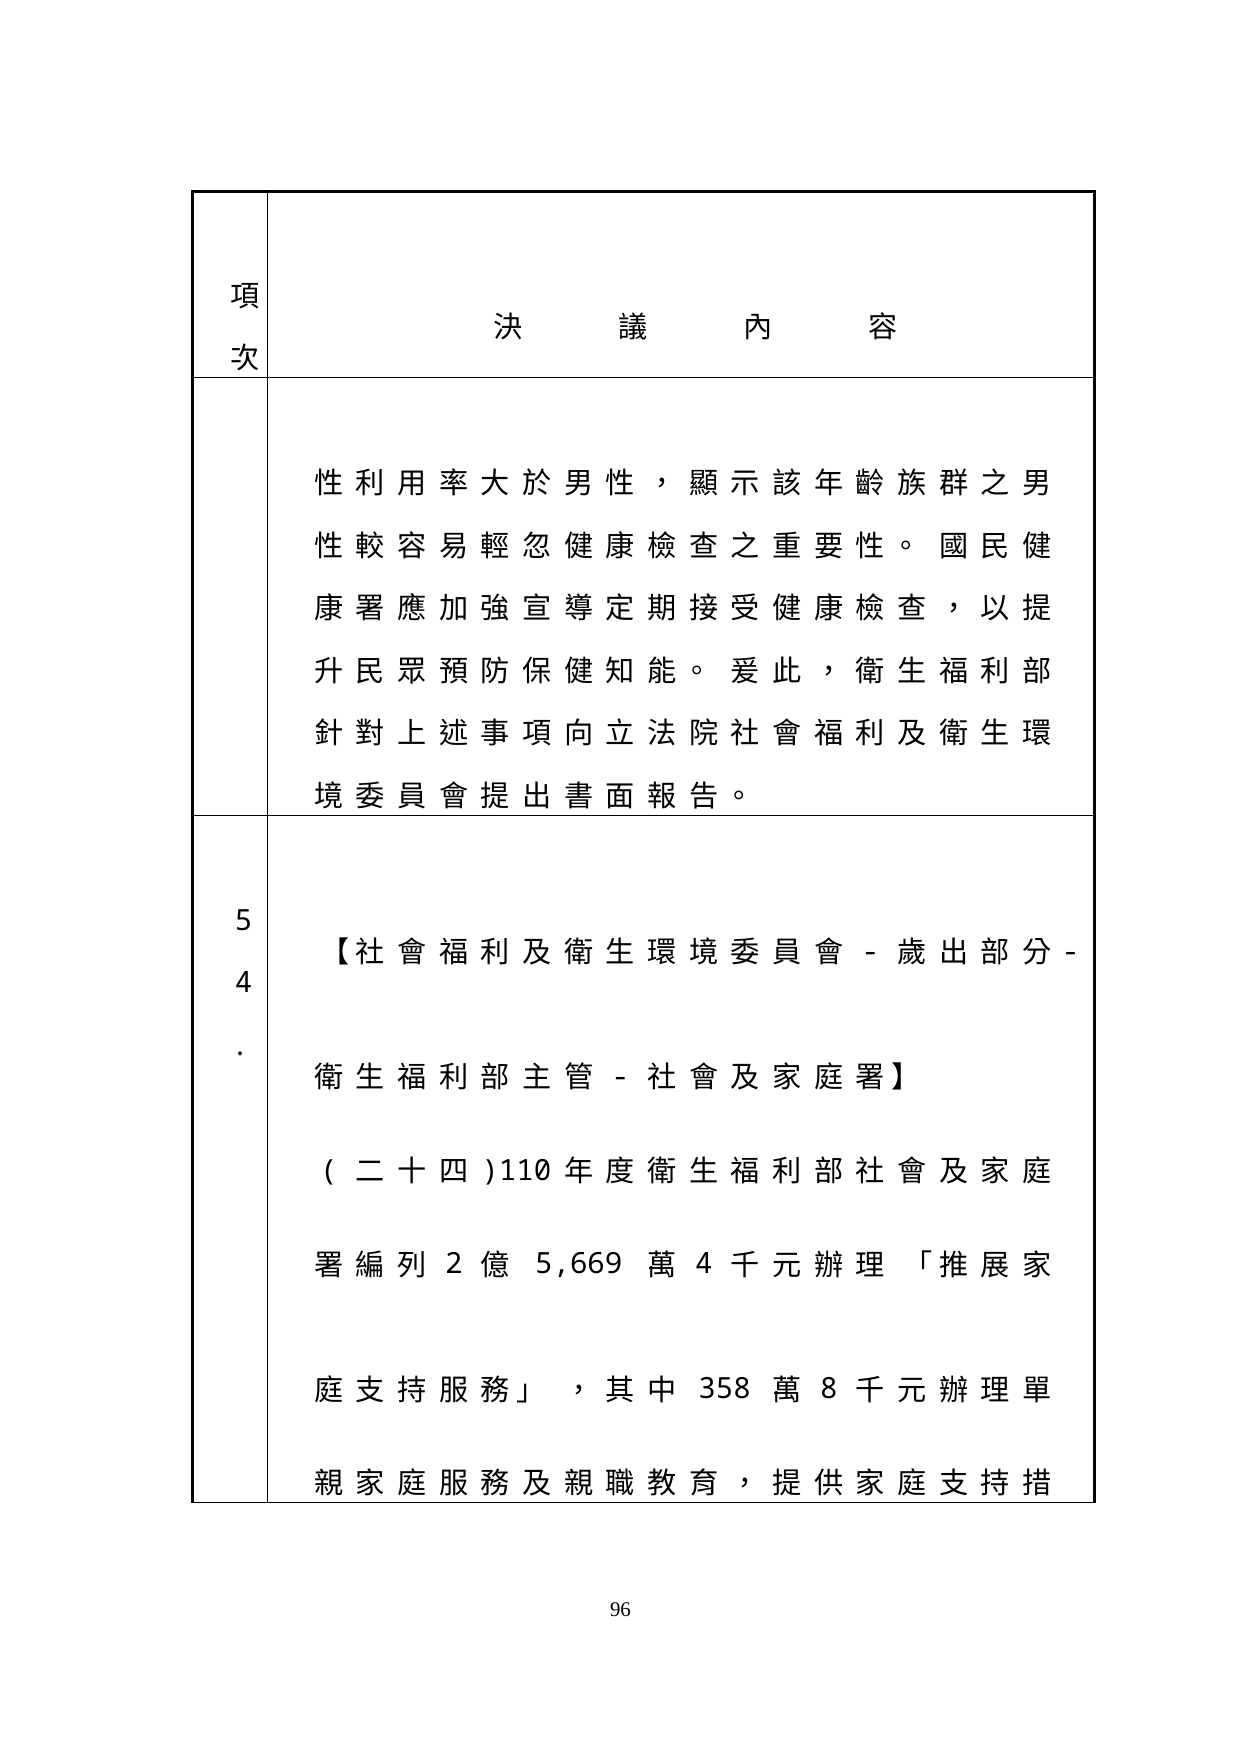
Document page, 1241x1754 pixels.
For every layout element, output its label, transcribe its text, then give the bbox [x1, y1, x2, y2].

table_cell [194, 378, 267, 814]
table_header 決 議 內 容 [268, 193, 1093, 377]
table_cell 【社會福利及衛生環境委員會-歲出部分-衛生福利部主管-社會及家庭署】 (二十四)110年度衛生福利部社會及家庭署編列2億5,669萬4千元辦理「推展家庭支持服務」，其中358萬8千元辦理單親家庭服務及親職教育，提供家庭支持措 [268, 816, 1093, 1502]
table_cell 性利用率大於男性，顯示該年齡族群之男性較容易輕忽健康檢查之重要性。國民健康署應加強宣導定期接受健康檢查，以提升民眾預防保健知能。爰此，衛生福利部針對上述事項向立法院社會福利及衛生環境委員會提出書面報告。 [268, 378, 1093, 814]
table_cell 54. [194, 816, 267, 1502]
table_header 項次 [194, 193, 267, 377]
